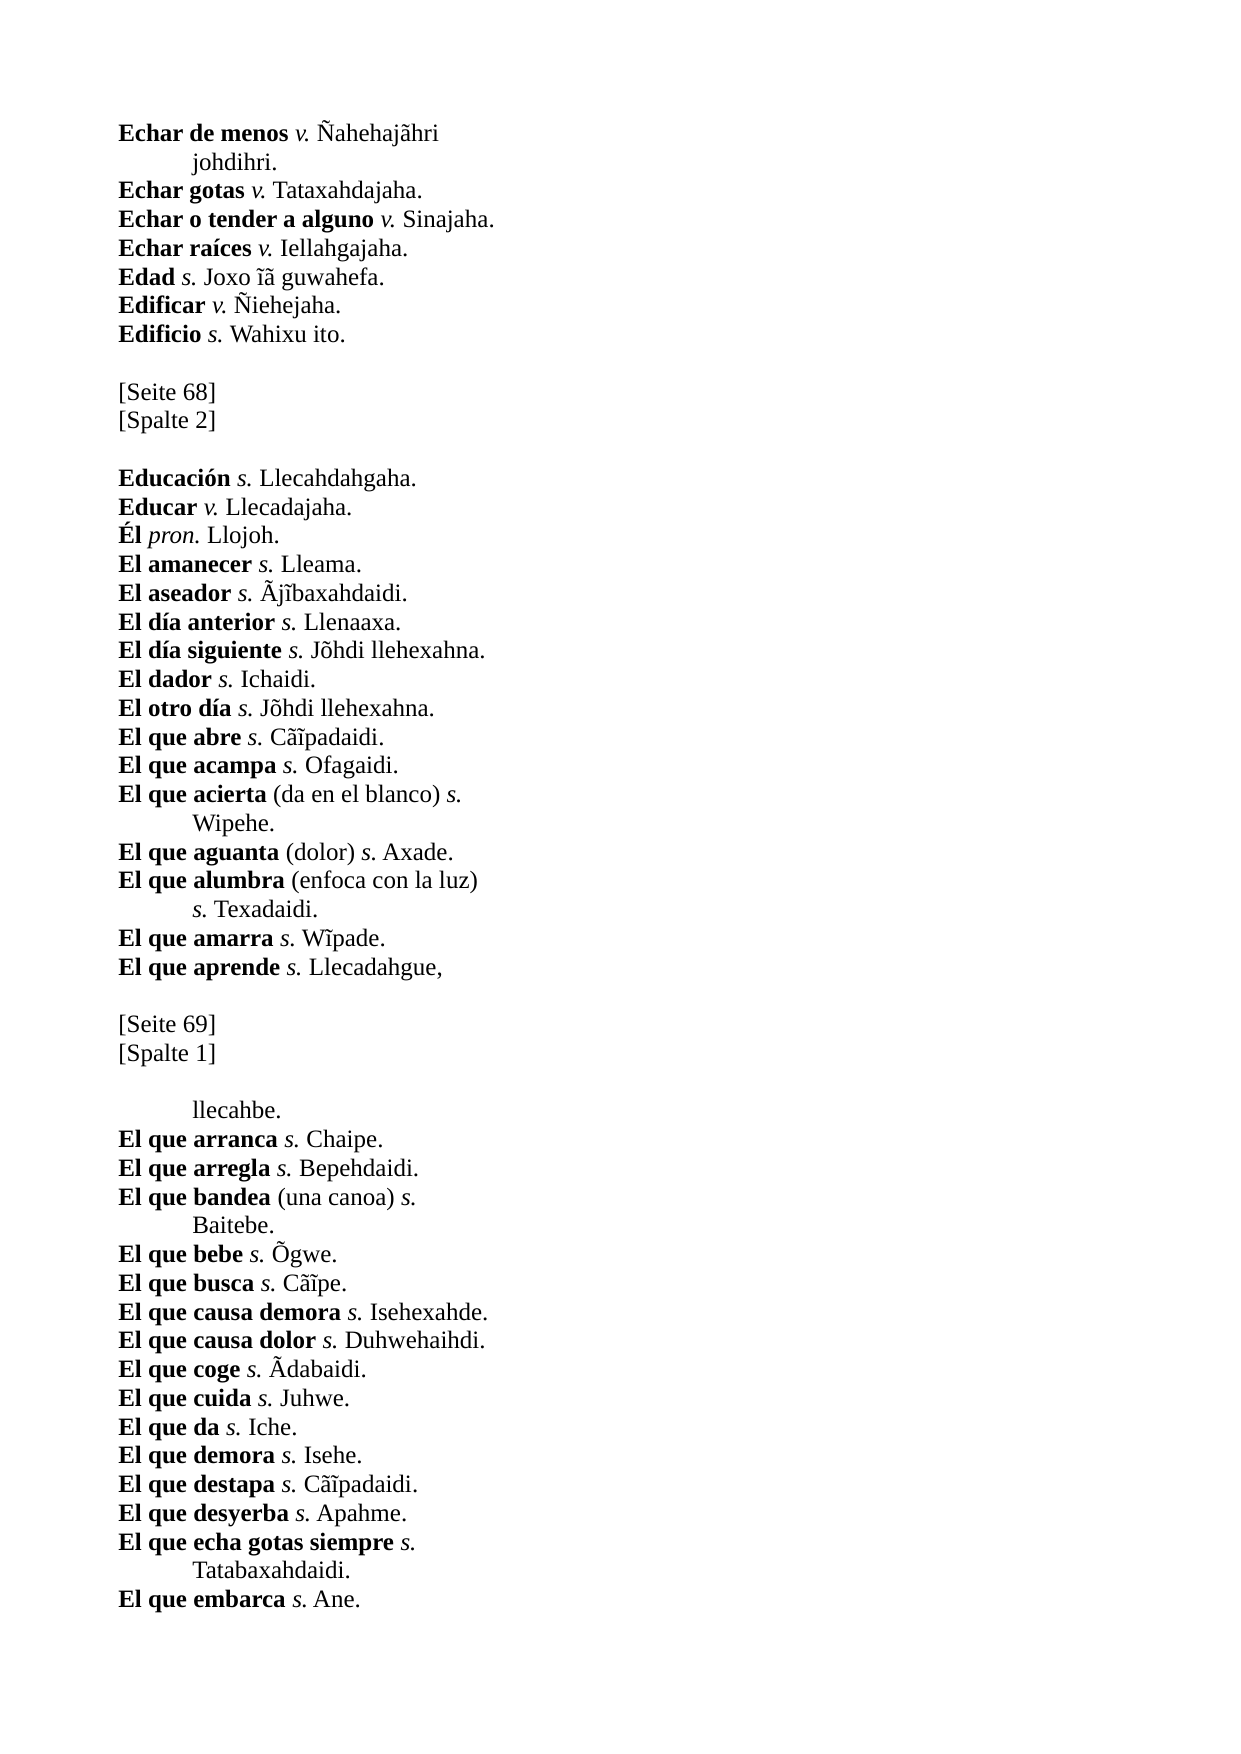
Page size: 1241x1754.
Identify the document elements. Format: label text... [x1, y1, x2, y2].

text Él pron. Llojoh. [118, 521, 1122, 549]
text El que cuida s. Juhwe. [118, 1383, 1122, 1412]
text Educar v. Llecadajaha. [118, 492, 1122, 521]
text El que arranca s. Chaipe. [118, 1124, 1122, 1153]
text El día anterior s. Llenaaxa. [118, 607, 1122, 636]
text [Spalte 1] [118, 1038, 1122, 1067]
text El que causa demora s. Isehexahde. [118, 1297, 1122, 1326]
text El dador s. Ichaidi. [118, 664, 1122, 693]
text El otro día s. Jõhdi llehexahna. [118, 693, 1122, 722]
text El que acierta (da en el blanco) s. [118, 779, 1122, 808]
text Wipehe. [118, 808, 1122, 837]
text El que bandea (una canoa) s. [118, 1182, 1122, 1211]
text Edad s. Joxo ĩã guwahefa. [118, 262, 1122, 291]
text El día siguiente s. Jõhdi llehexahna. [118, 636, 1122, 664]
text Edificio s. Wahixu ito. [118, 319, 1122, 348]
text El que embarca s. Ane. [118, 1584, 1122, 1613]
text El que arregla s. Bepehdaidi. [118, 1153, 1122, 1182]
text El que causa dolor s. Duhwehaihdi. [118, 1326, 1122, 1354]
text s. Texadaidi. [118, 894, 1122, 923]
text [Seite 69] [118, 1009, 1122, 1038]
text Tatabaxahdaidi. [118, 1556, 1122, 1584]
text El que alumbra (enfoca con la luz) [118, 866, 1122, 894]
text El que desyerba s. Apahme. [118, 1498, 1122, 1527]
text [Spalte 2] [118, 406, 1122, 434]
text Echar o tender a alguno v. Sinajaha. [118, 204, 1122, 233]
text johdihri. [118, 147, 1122, 176]
text Echar de menos v. Ñahehajãhri [118, 118, 1122, 147]
text [Seite 68] [118, 377, 1122, 406]
text El que aguanta (dolor) s. Axade. [118, 837, 1122, 866]
text El que destapa s. Cãĩpadaidi. [118, 1469, 1122, 1498]
text El que demora s. Isehe. [118, 1441, 1122, 1469]
text El que da s. Iche. [118, 1412, 1122, 1441]
text Echar raíces v. Iellahgajaha. [118, 233, 1122, 262]
text llecahbe. [118, 1096, 1122, 1124]
text El que coge s. Ãdabaidi. [118, 1354, 1122, 1383]
text El que bebe s. Õgwe. [118, 1239, 1122, 1268]
text Baitebe. [118, 1211, 1122, 1239]
text Edificar v. Ñiehejaha. [118, 291, 1122, 319]
text El que amarra s. Wĩpade. [118, 923, 1122, 952]
text Echar gotas v. Tataxahdajaha. [118, 176, 1122, 204]
text Educación s. Llecahdahgaha. [118, 463, 1122, 492]
text El aseador s. Ãjĩbaxahdaidi. [118, 578, 1122, 607]
text El que aprende s. Llecadahgue, [118, 952, 1122, 981]
text El que busca s. Cãĩpe. [118, 1268, 1122, 1297]
text El que echa gotas siempre s. [118, 1527, 1122, 1556]
text El que abre s. Cãĩpadaidi. [118, 722, 1122, 751]
text El amanecer s. Lleama. [118, 549, 1122, 578]
text El que acampa s. Ofagaidi. [118, 751, 1122, 779]
